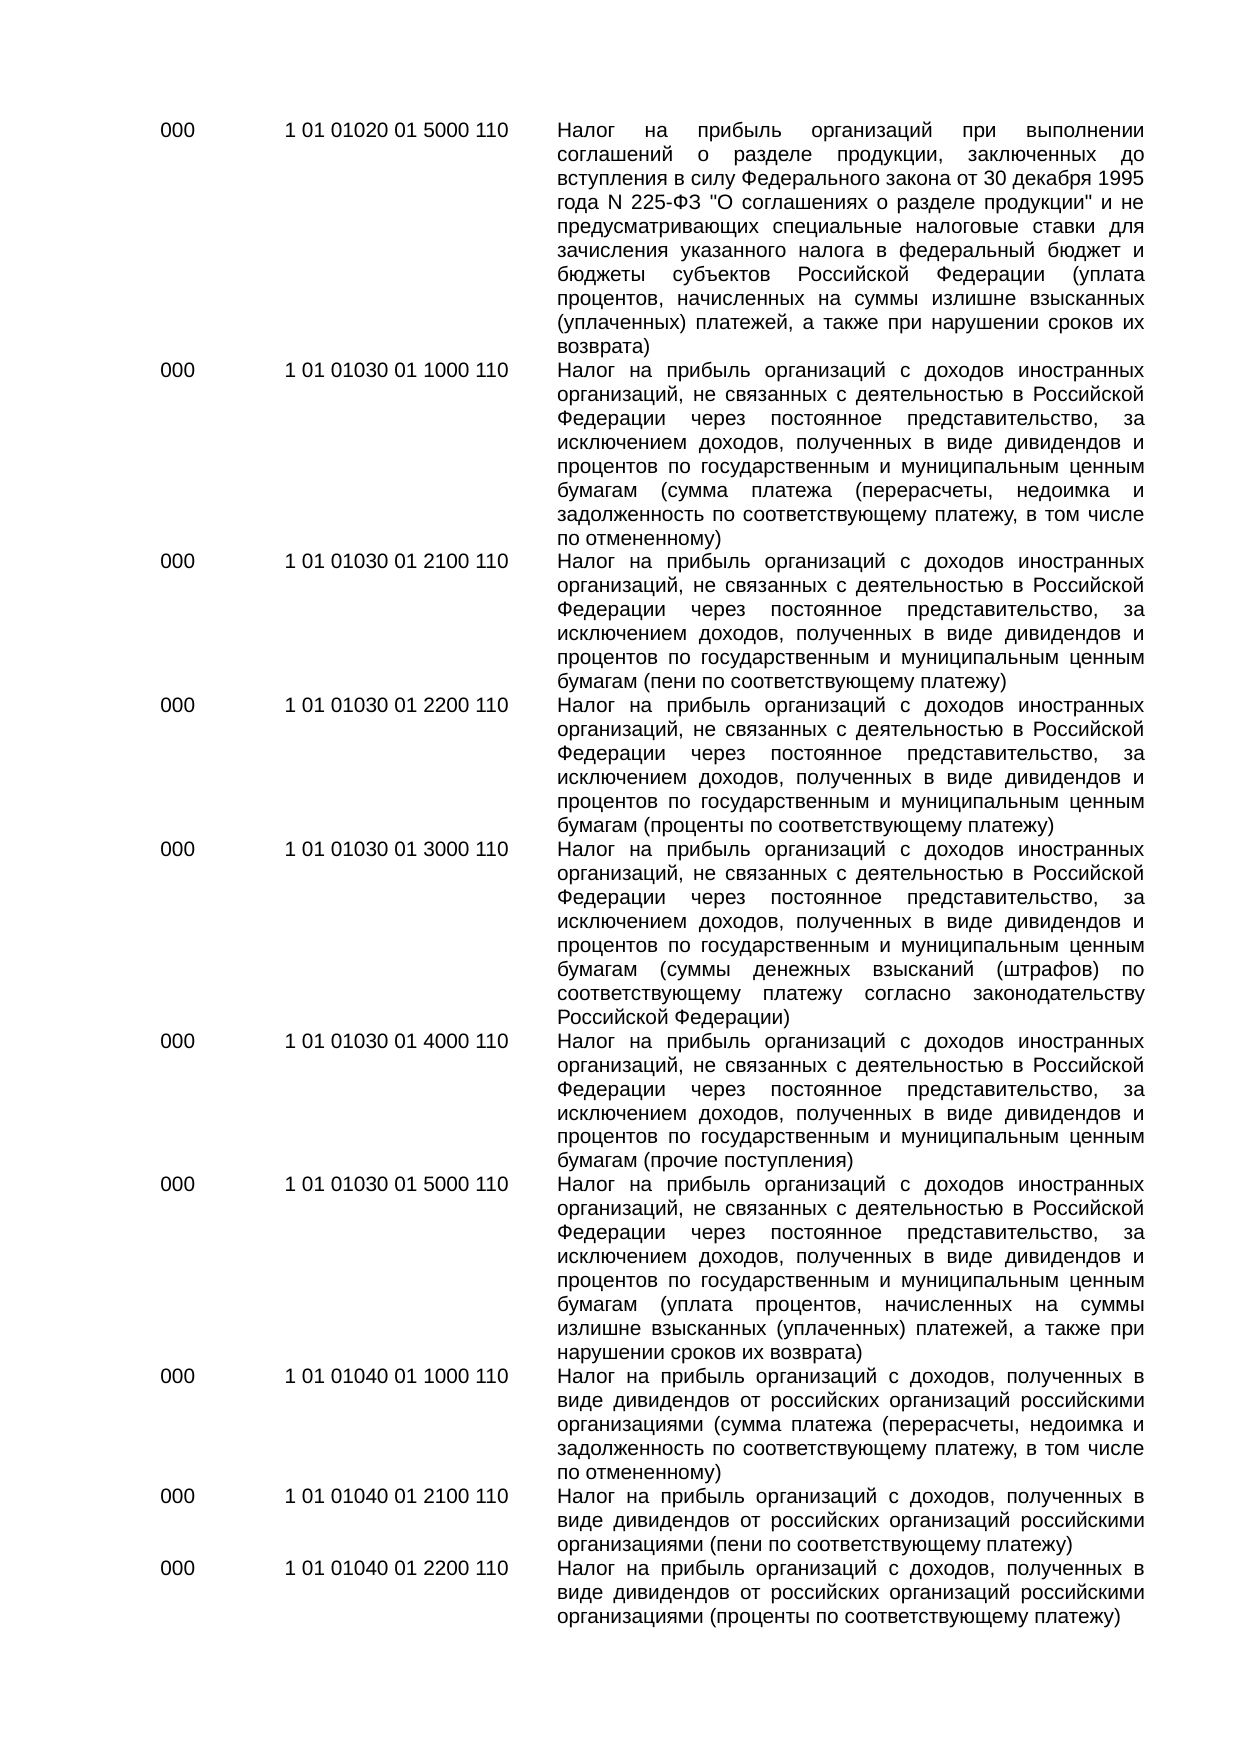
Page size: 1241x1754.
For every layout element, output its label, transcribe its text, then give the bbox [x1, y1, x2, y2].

table_cell 1 01 01030 01 1000 110 [237, 358, 556, 549]
table_cell 1 01 01040 01 2200 110 [237, 1556, 556, 1627]
table_cell Налог на прибыль организаций с доходов иностранных организаций, не связанных с деятельностью в Российской Федерации через постоянное представительство, за исключением доходов, полученных в виде дивидендов и процентов по государственным и муниципальным ценным бумагам (прочие поступления) [556, 1029, 1146, 1172]
table_cell 000 [118, 549, 237, 693]
table_cell Налог на прибыль организаций с доходов, полученных в виде дивидендов от российских организаций российскими организациями (пени по соответствующему платежу) [556, 1484, 1146, 1556]
table_cell 1 01 01030 01 2100 110 [237, 549, 556, 693]
table_cell Налог на прибыль организаций с доходов, полученных в виде дивидендов от российских организаций российскими организациями (сумма платежа (перерасчеты, недоимка и задолженность по соответствующему платежу, в том числе по отмененному) [556, 1364, 1146, 1484]
table_cell Налог на прибыль организаций при выполнении соглашений о разделе продукции, заключенных до вступления в силу Федерального закона от 30 декабря 1995 года N 225-ФЗ "О соглашениях о разделе продукции" и не предусматривающих специальные налоговые ставки для зачисления указанного налога в федеральный бюджет и бюджеты субъектов Российской Федерации (уплата процентов, начисленных на суммы излишне взысканных (уплаченных) платежей, а также при нарушении сроков их возврата) [556, 118, 1146, 358]
table_cell 000 [118, 1172, 237, 1364]
table_cell 000 [118, 693, 237, 837]
table_cell 1 01 01030 01 5000 110 [237, 1172, 556, 1364]
table_cell Налог на прибыль организаций с доходов, полученных в виде дивидендов от российских организаций российскими организациями (проценты по соответствующему платежу) [556, 1556, 1146, 1627]
table_cell 000 [118, 1484, 237, 1556]
table_cell 000 [118, 1364, 237, 1484]
table_cell 000 [118, 358, 237, 549]
table_cell Налог на прибыль организаций с доходов иностранных организаций, не связанных с деятельностью в Российской Федерации через постоянное представительство, за исключением доходов, полученных в виде дивидендов и процентов по государственным и муниципальным ценным бумагам (пени по соответствующему платежу) [556, 549, 1146, 693]
table_cell Налог на прибыль организаций с доходов иностранных организаций, не связанных с деятельностью в Российской Федерации через постоянное представительство, за исключением доходов, полученных в виде дивидендов и процентов по государственным и муниципальным ценным бумагам (сумма платежа (перерасчеты, недоимка и задолженность по соответствующему платежу, в том числе по отмененному) [556, 358, 1146, 549]
table_cell Налог на прибыль организаций с доходов иностранных организаций, не связанных с деятельностью в Российской Федерации через постоянное представительство, за исключением доходов, полученных в виде дивидендов и процентов по государственным и муниципальным ценным бумагам (уплата процентов, начисленных на суммы излишне взысканных (уплаченных) платежей, а также при нарушении сроков их возврата) [556, 1172, 1146, 1364]
table_cell Налог на прибыль организаций с доходов иностранных организаций, не связанных с деятельностью в Российской Федерации через постоянное представительство, за исключением доходов, полученных в виде дивидендов и процентов по государственным и муниципальным ценным бумагам (суммы денежных взысканий (штрафов) по соответствующему платежу согласно законодательству Российской Федерации) [556, 837, 1146, 1028]
table_cell 1 01 01030 01 2200 110 [237, 693, 556, 837]
table_cell 1 01 01040 01 1000 110 [237, 1364, 556, 1484]
table_cell 000 [118, 837, 237, 1028]
table_cell 000 [118, 118, 237, 358]
table_cell 1 01 01040 01 2100 110 [237, 1484, 556, 1556]
table_cell 1 01 01030 01 3000 110 [237, 837, 556, 1028]
table_cell Налог на прибыль организаций с доходов иностранных организаций, не связанных с деятельностью в Российской Федерации через постоянное представительство, за исключением доходов, полученных в виде дивидендов и процентов по государственным и муниципальным ценным бумагам (проценты по соответствующему платежу) [556, 693, 1146, 837]
table_cell 1 01 01020 01 5000 110 [237, 118, 556, 358]
table_cell 000 [118, 1556, 237, 1627]
table_cell 1 01 01030 01 4000 110 [237, 1029, 556, 1172]
table_cell 000 [118, 1029, 237, 1172]
